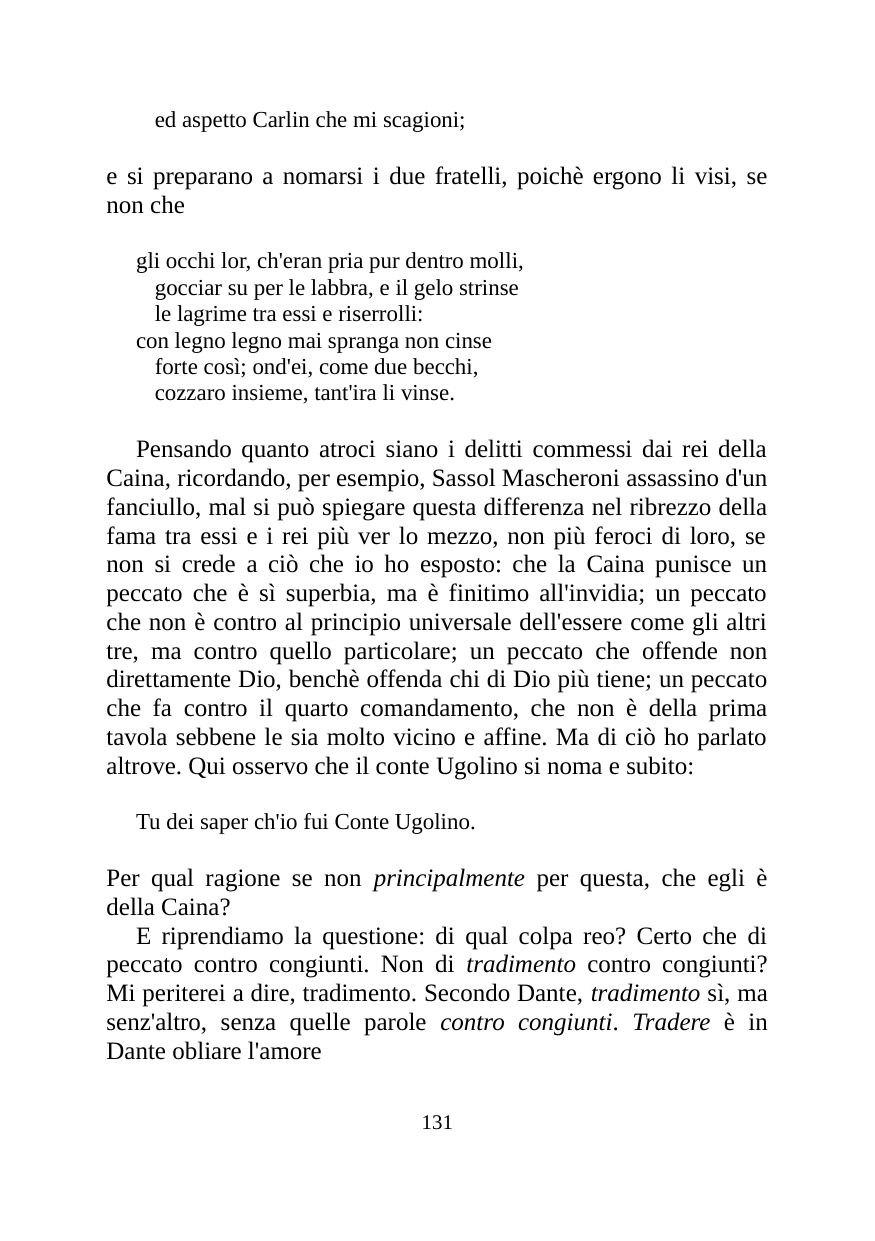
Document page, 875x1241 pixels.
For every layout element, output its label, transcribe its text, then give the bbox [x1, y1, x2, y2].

text e si preparano a nomarsi i due fratelli, poichè ergono li visi, se non che [106, 161, 768, 219]
text Per qual ragione se non principalmente per questa, che egli è della Caina? [106, 863, 768, 921]
text cozzaro insieme, tant'ira li vinse. [125, 379, 768, 406]
text ed aspetto Carlin che mi scagioni; [125, 106, 768, 133]
text E riprendiamo la questione: di qual colpa reo? Certo che di peccato contro congiunti. Non di tradimento contro congiunti? Mi periterei a dire, tradimento. Secondo Dante, tradimento sì, ma senz'altro, senza quelle parole contro congiunti. Tradere è in Dante obliare l'amore [106, 921, 768, 1064]
text gli occhi lor, ch'eran pria pur dentro molli, [106, 248, 768, 274]
text Tu dei saper ch'io fui Conte Ugolino. [106, 808, 768, 834]
text le lagrime tra essi e riserrolli: [125, 300, 768, 327]
text forte così; ond'ei, come due becchi, [125, 353, 768, 379]
text con legno legno mai spranga non cinse [106, 327, 768, 353]
text gocciar su per le labbra, e il gelo strinse [125, 274, 768, 300]
text Pensando quanto atroci siano i delitti commessi dai rei della Caina, ricordando, per esempio, Sassol Mascheroni assassino d'un fanciullo, mal si può spiegare questa differenza nel ribrezzo della fama tra essi e i rei più ver lo mezzo, non più feroci di loro, se non si crede a ciò che io ho esposto: che la Caina punisce un peccato che è sì superbia, ma è finitimo all'invidia; un peccato che non è contro al principio universale dell'essere come gli altri tre, ma contro quello particolare; un peccato che offende non direttamente Dio, benchè offenda chi di Dio più tiene; un peccato che fa contro il quarto comandamento, che non è della prima tavola sebbene le sia molto vicino e affine. Ma di ciò ho parlato altrove. Qui osservo che il conte Ugolino si noma e subito: [106, 434, 768, 779]
